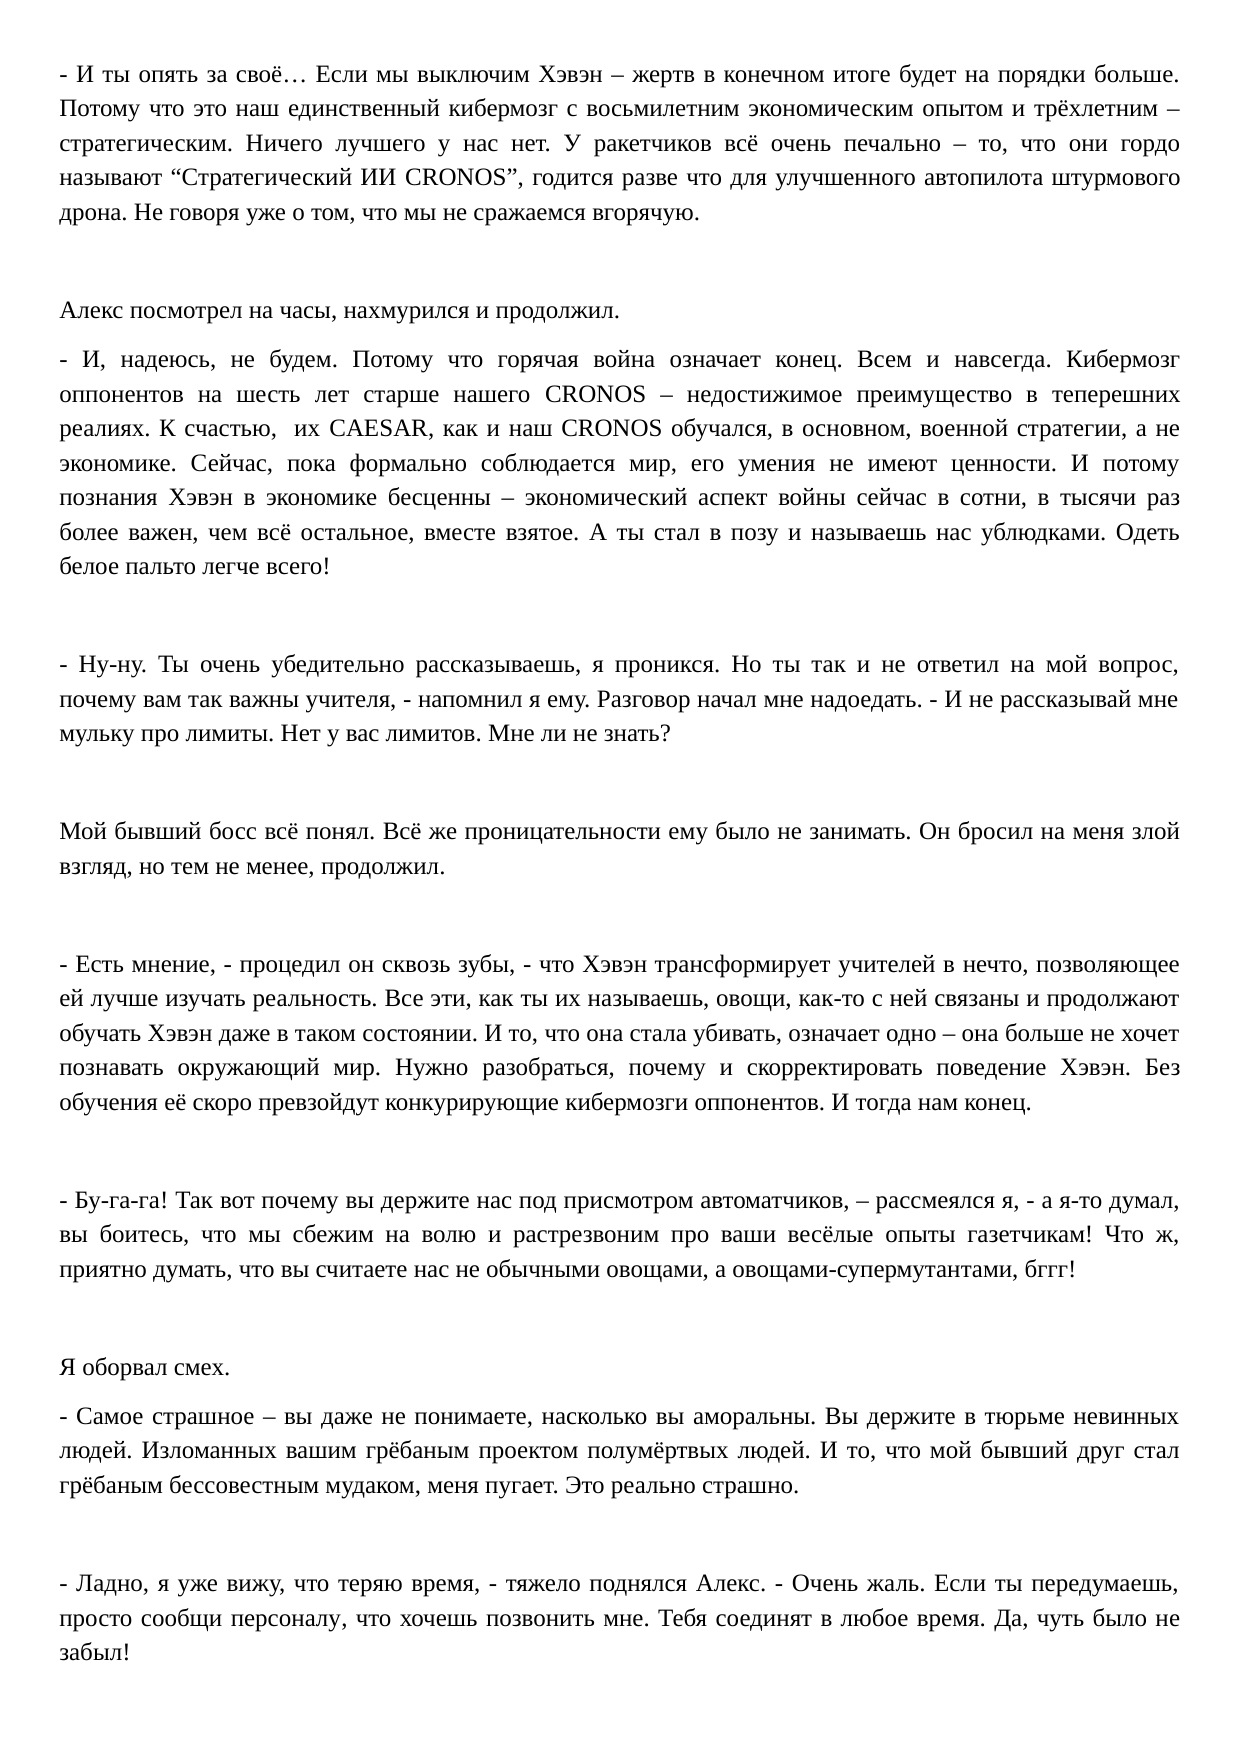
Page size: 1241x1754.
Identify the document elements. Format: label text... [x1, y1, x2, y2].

text - Есть мнение, - процедил он сквозь зубы, - что Хэвэн трансформирует учителей в нечто, позволяющее ей лучше изучать реальность. Все эти, как ты их называешь, овощи, как-то с ней связаны и продолжают обучать Хэвэн даже в таком состоянии. И то, что она стала убивать, означает одно – она больше не хочет познавать окружающий мир. Нужно разобраться, почему и скорректировать поведение Хэвэн. Без обучения её скоро превзойдут конкурирующие кибермозги оппонентов. И тогда нам конец. [59, 949, 1181, 1116]
text - И ты опять за своё… Если мы выключим Хэвэн – жертв в конечном итоге будет на порядки больше. Потому что это наш единственный кибермозг с восьмилетним экономическим опытом и трёхлетним – стратегическим. Ничего лучшего у нас нет. У ракетчиков всё очень печально – то, что они гордо называют “Стратегический ИИ CRONOS”, годится разве что для улучшенного автопилота штурмового дрона. Не говоря уже о том, что мы не сражаемся вгорячую. [59, 59, 1181, 226]
text - Бу-га-га! Так вот почему вы держите нас под присмотром автоматчиков, – рассмеялся я, - а я-то думал, вы боитесь, что мы сбежим на волю и растрезвоним про ваши весёлые опыты газетчикам! Что ж, приятно думать, что вы считаете нас не обычными овощами, а овощами-супермутантами, бггг! [59, 1185, 1181, 1283]
text - И, надеюсь, не будем. Потому что горячая война означает конец. Всем и навсегда. Кибермозг оппонентов на шесть лет старше нашего CRONOS – недостижимое преимущество в теперешних реалиях. К счастью, их CAESAR, как и наш CRONOS обучался, в основном, военной стратегии, а не экономике. Сейчас, пока формально соблюдается мир, его умения не имеют ценности. И потому познания Хэвэн в экономике бесценны – экономический аспект войны сейчас в сотни, в тысячи раз более важен, чем всё остальное, вместе взятое. А ты стал в позу и называешь нас ублюдками. Одеть белое пальто легче всего! [59, 344, 1181, 580]
text - Ладно, я уже вижу, что теряю время, - тяжело поднялся Алекс. - Очень жаль. Если ты передумаешь, просто сообщи персоналу, что хочешь позвонить мне. Тебя соединят в любое время. Да, чуть было не забыл! [59, 1568, 1181, 1666]
text Мой бывший босс всё понял. Всё же проницательности ему было не занимать. Он бросил на меня злой взгляд, но тем не менее, продолжил. [59, 816, 1181, 879]
text - Ну-ну. Ты очень убедительно рассказываешь, я проникся. Но ты так и не ответил на мой вопрос, почему вам так важны учителя, - напомнил я ему. Разговор начал мне надоедать. - И не рассказывай мне мульку про лимиты. Нет у вас лимитов. Мне ли не знать? [59, 649, 1181, 747]
text - Самое страшное – вы даже не понимаете, насколько вы аморальны. Вы держите в тюрьме невинных людей. Изломанных вашим грёбаным проектом полумёртвых людей. И то, что мой бывший друг стал грёбаным бессовестным мудаком, меня пугает. Это реально страшно. [59, 1401, 1181, 1499]
text Я оборвал смех. [59, 1352, 1181, 1381]
text Алекс посмотрел на часы, нахмурился и продолжил. [59, 295, 1181, 324]
